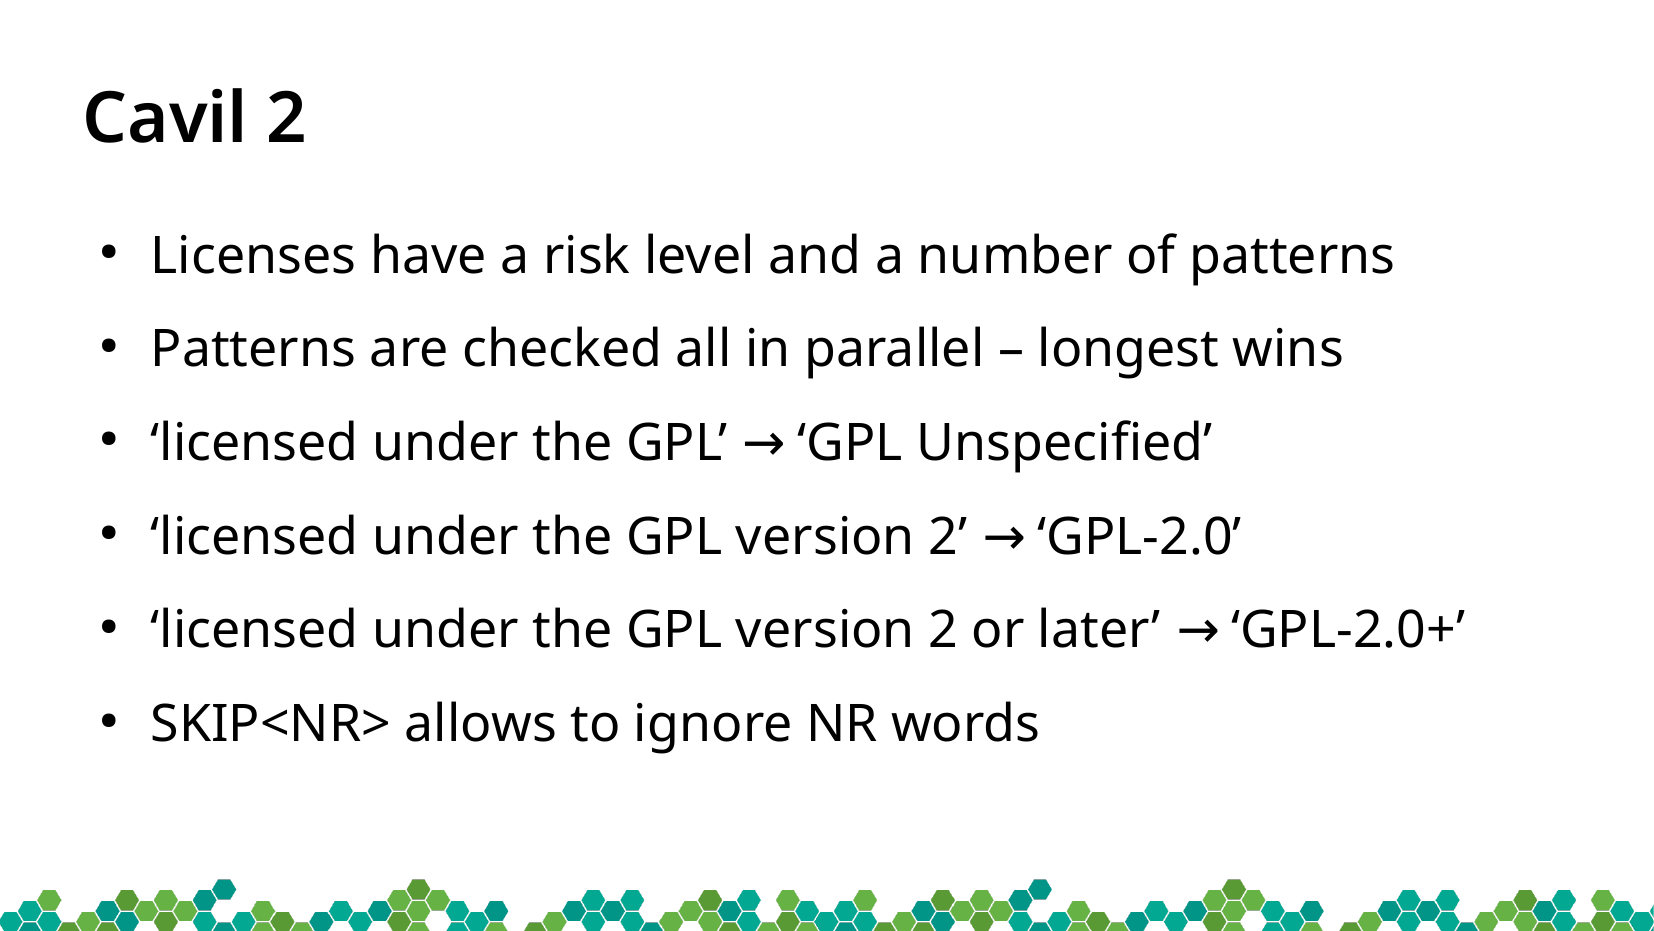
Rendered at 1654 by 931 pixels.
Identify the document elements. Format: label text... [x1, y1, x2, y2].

list Licenses have a risk level and a number of patterns Patterns are checked all in parallel – longest wins ‘licensed under the GPL’ → ‘GPL Unspecified’ ‘licensed under the GPL version 2’ → ‘GPL-2.0’ ‘licensed under the GPL version 2 or later’ → ‘GPL-2.0+’ SKIP<NR> allows to ignore NR words [82, 217, 1571, 758]
title Cavil 2 [82, 37, 1571, 193]
picture [0, 871, 1654, 931]
